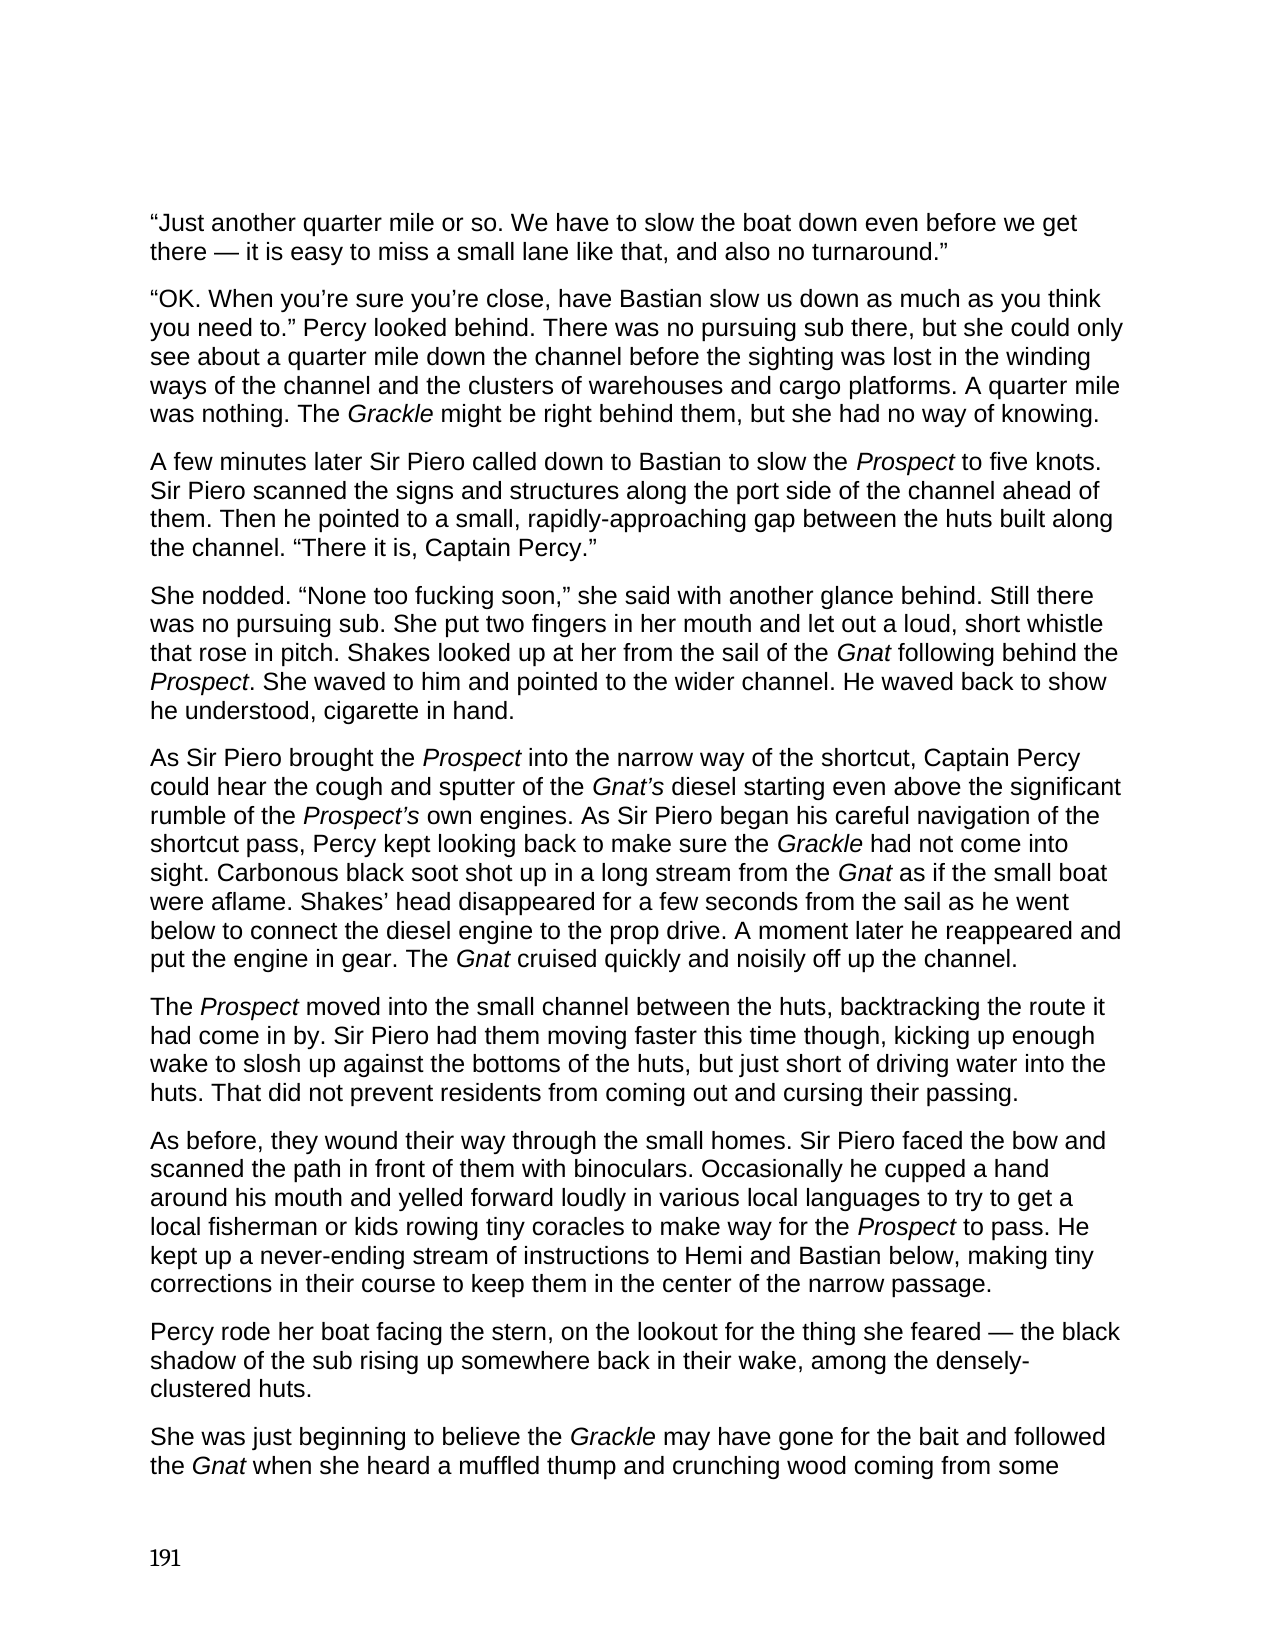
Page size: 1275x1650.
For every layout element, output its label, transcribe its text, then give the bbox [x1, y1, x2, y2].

text She was just beginning to believe the Grackle may have gone for the bait and followed the Gnat when she heard a muffled thump and crunching wood coming from some [150, 1422, 1125, 1479]
text She nodded. “None too fucking soon,” she said with another glance behind. Still there was no pursuing sub. She put two fingers in her mouth and let out a loud, short whistle that rose in pitch. Shakes looked up at her from the sail of the Gnat following behind the Prospect. She waved to him and pointed to the wider channel. He waved back to show he understood, cigarette in hand. [150, 581, 1125, 724]
text Percy rode her boat facing the stern, on the lookout for the thing she feared — the black shadow of the sub rising up somewhere back in their wake, among the densely-clustered huts. [150, 1317, 1125, 1403]
text The Prospect moved into the small channel between the huts, backtracking the route it had come in by. Sir Piero had them moving faster this time though, kicking up enough wake to slosh up against the bottoms of the huts, but just short of driving water into the huts. That did not prevent residents from coming out and cursing their passing. [150, 992, 1125, 1107]
text “Just another quarter mile or so. We have to slow the boat down even before we get there — it is easy to miss a small lane like that, and also no turnaround.” [150, 208, 1125, 266]
text A few minutes later Sir Piero called down to Bastian to slow the Prospect to five knots. Sir Piero scanned the signs and structures along the port side of the channel ahead of them. Then he pointed to a small, rapidly-approaching gap between the huts built along the channel. “There it is, Captain Percy.” [150, 447, 1125, 562]
text As Sir Piero brought the Prospect into the narrow way of the shortcut, Captain Percy could hear the cough and sputter of the Gnat’s diesel starting even above the significant rumble of the Prospect’s own engines. As Sir Piero began his careful navigation of the shortcut pass, Percy kept looking back to make sure the Grackle had not come into sight. Carbonous black soot shot up in a long stream from the Gnat as if the small boat were aflame. Shakes’ head disappeared for a few seconds from the sail as he went below to connect the diesel engine to the prop drive. A moment later he reappeared and put the engine in gear. The Gnat cruised quickly and noisily off up the channel. [150, 743, 1125, 973]
text “OK. When you’re sure you’re close, have Bastian slow us down as much as you think you need to.” Percy looked behind. There was no pursuing sub there, but she could only see about a quarter mile down the channel before the sighting was lost in the winding ways of the channel and the clusters of warehouses and cargo platforms. A quarter mile was nothing. The Grackle might be right behind them, but she had no way of knowing. [150, 284, 1125, 428]
text As before, they wound their way through the small homes. Sir Piero faced the bow and scanned the path in front of them with binoculars. Occasionally he cupped a hand around his mouth and yelled forward loudly in various local languages to try to get a local fisherman or kids rowing tiny coracles to make way for the Prospect to pass. He kept up a never-ending stream of instructions to Hemi and Bastian below, making tiny corrections in their course to keep them in the center of the narrow passage. [150, 1126, 1125, 1298]
